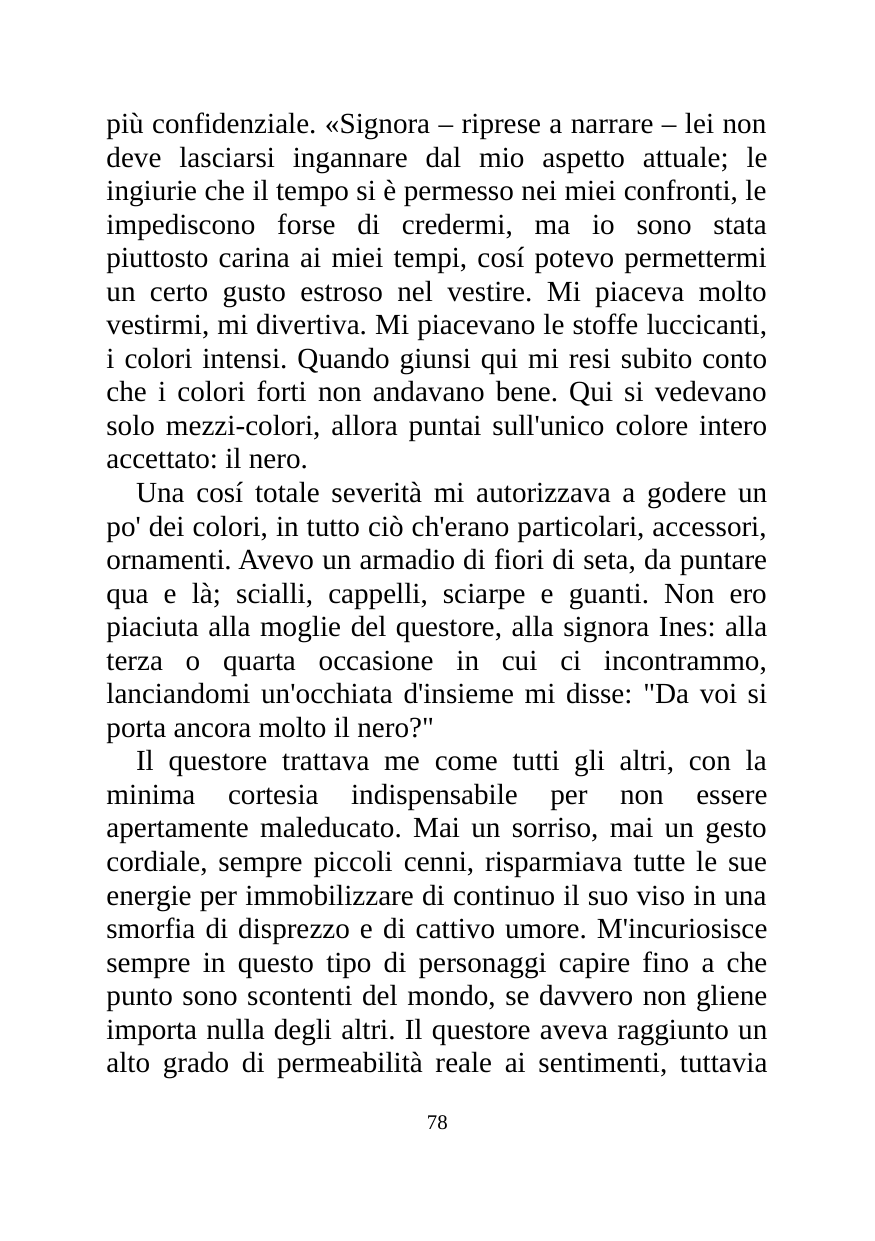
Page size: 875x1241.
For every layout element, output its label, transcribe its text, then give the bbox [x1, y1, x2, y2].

text più confidenziale. «Signora – riprese a narrare – lei non deve lasciarsi ingannare dal mio aspetto attuale; le ingiurie che il tempo si è permesso nei miei confronti, le impediscono forse di credermi, ma io sono stata piuttosto carina ai miei tempi, cosí potevo permettermi un certo gusto estroso nel vestire. Mi piaceva molto vestirmi, mi divertiva. Mi piacevano le stoffe luccicanti, i colori intensi. Quando giunsi qui mi resi subito conto che i colori forti non andavano bene. Qui si vedevano solo mezzi-colori, allora puntai sull'unico colore intero accettato: il nero. [106, 106, 768, 475]
text Il questore trattava me come tutti gli altri, con la minima cortesia indispensabile per non essere apertamente maleducato. Mai un sorriso, mai un gesto cordiale, sempre piccoli cenni, risparmiava tutte le sue energie per immobilizzare di continuo il suo viso in una smorfia di disprezzo e di cattivo umore. M'incuriosisce sempre in questo tipo di personaggi capire fino a che punto sono scontenti del mondo, se davvero non gliene importa nulla degli altri. Il questore aveva raggiunto un alto grado di permeabilità reale ai sentimenti, tuttavia [106, 743, 768, 1079]
text Una cosí totale severità mi autorizzava a godere un po' dei colori, in tutto ciò ch'erano particolari, accessori, ornamenti. Avevo un armadio di fiori di seta, da puntare qua e là; scialli, cappelli, sciarpe e guanti. Non ero piaciuta alla moglie del questore, alla signora Ines: alla terza o quarta occasione in cui ci incontrammo, lanciandomi un'occhiata d'insieme mi disse: "Da voi si porta ancora molto il nero?" [106, 475, 768, 743]
